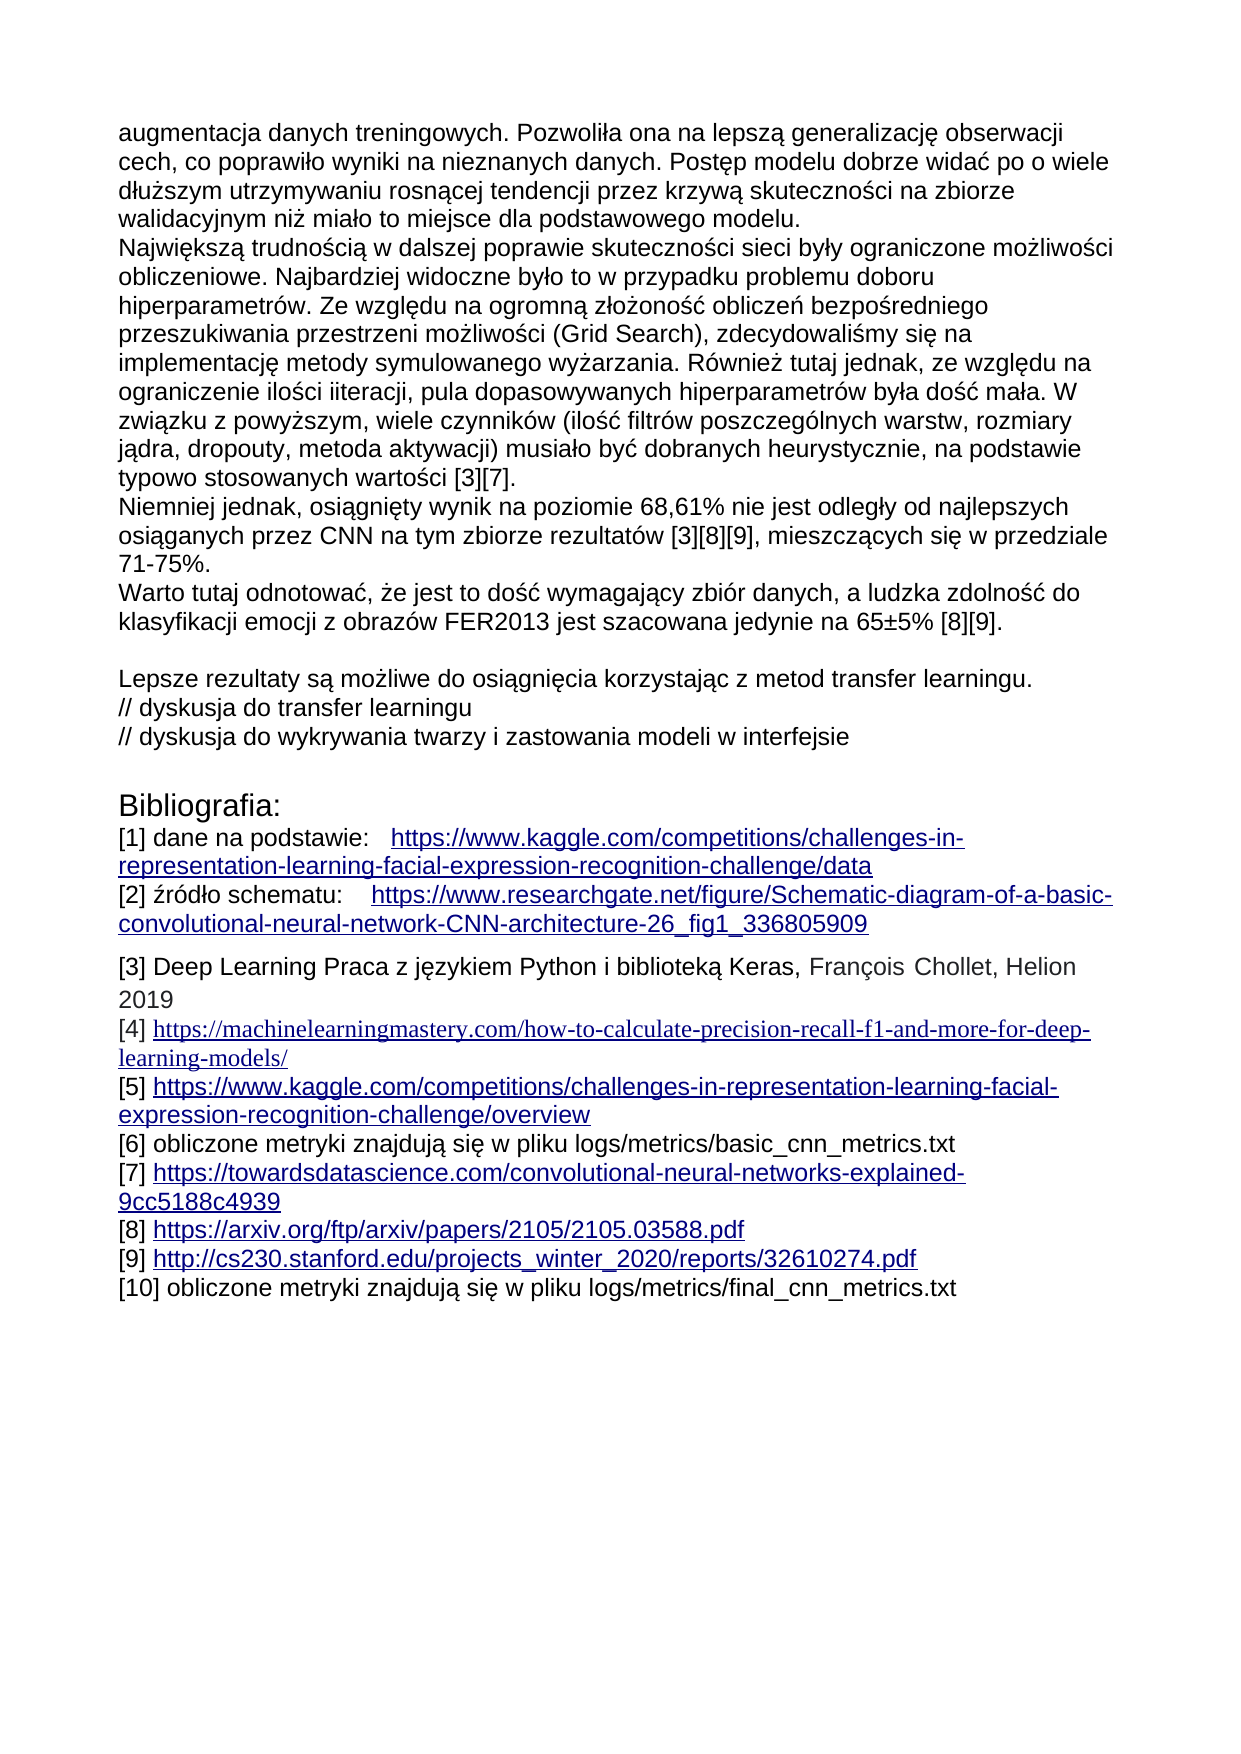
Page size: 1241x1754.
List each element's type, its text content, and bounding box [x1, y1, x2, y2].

text [5] https://www.kaggle.com/competitions/challenges-in-representation-learning-facial-expression-recognition-challenge/overview [118, 1072, 1122, 1129]
text [4] https://machinelearningmastery.com/how-to-calculate-precision-recall-f1-and-more-for-deep-learning-models/ [118, 1014, 1122, 1072]
text [2] źródło schematu: https://www.researchgate.net/figure/Schematic-diagram-of-a-basic-convolutional-neural-network-CNN-architecture-26_fig1_336805909 [118, 880, 1122, 937]
text Lepsze rezultaty są możliwe do osiągnięcia korzystając z metod transfer learningu. [118, 664, 1122, 693]
text [8] https://arxiv.org/ftp/arxiv/papers/2105/2105.03588.pdf [118, 1215, 1122, 1244]
text [10] obliczone metryki znajdują się w pliku logs/metrics/final_cnn_metrics.txt [118, 1273, 1122, 1302]
text [7] https://towardsdatascience.com/convolutional-neural-networks-explained-9cc5188c4939 [118, 1158, 1122, 1215]
text augmentacja danych treningowych. Pozwoliła ona na lepszą generalizację obserwacji cech, co poprawiło wyniki na nieznanych danych. Postęp modelu dobrze widać po o wiele dłuższym utrzymywaniu rosnącej tendencji przez krzywą skuteczności na zbiorze walidacyjnym niż miało to miejsce dla podstawowego modelu. [118, 118, 1122, 233]
text Bibliografia: [118, 787, 1122, 822]
text // dyskusja do wykrywania twarzy i zastowania modeli w interfejsie [118, 722, 1122, 751]
text [6] obliczone metryki znajdują się w pliku logs/metrics/basic_cnn_metrics.txt [118, 1129, 1122, 1158]
text [3] Deep Learning Praca z językiem Python i biblioteką Keras, François Chollet, Helion 2019 [118, 937, 1122, 1014]
text Warto tutaj odnotować, że jest to dość wymagający zbiór danych, a ludzka zdolność do klasyfikacji emocji z obrazów FER2013 jest szacowana jedynie na 65±5% [8][9]. [118, 578, 1122, 636]
text // dyskusja do transfer learningu [118, 693, 1122, 722]
text Niemniej jednak, osiągnięty wynik na poziomie 68,61% nie jest odległy od najlepszych osiąganych przez CNN na tym zbiorze rezultatów [3][8][9], mieszczących się w przedziale 71-75%. [118, 492, 1122, 578]
text [9] http://cs230.stanford.edu/projects_winter_2020/reports/32610274.pdf [118, 1244, 1122, 1273]
text Największą trudnością w dalszej poprawie skuteczności sieci były ograniczone możliwości obliczeniowe. Najbardziej widoczne było to w przypadku problemu doboru hiperparametrów. Ze względu na ogromną złożoność obliczeń bezpośredniego przeszukiwania przestrzeni możliwości (Grid Search), zdecydowaliśmy się na implementację metody symulowanego wyżarzania. Również tutaj jednak, ze względu na ograniczenie ilości iiteracji, pula dopasowywanych hiperparametrów była dość mała. W związku z powyższym, wiele czynników (ilość filtrów poszczególnych warstw, rozmiary jądra, dropouty, metoda aktywacji) musiało być dobranych heurystycznie, na podstawie typowo stosowanych wartości [3][7]. [118, 233, 1122, 492]
text [1] dane na podstawie: https://www.kaggle.com/competitions/challenges-in-representation-learning-facial-expression-recognition-challenge/data [118, 822, 1122, 880]
